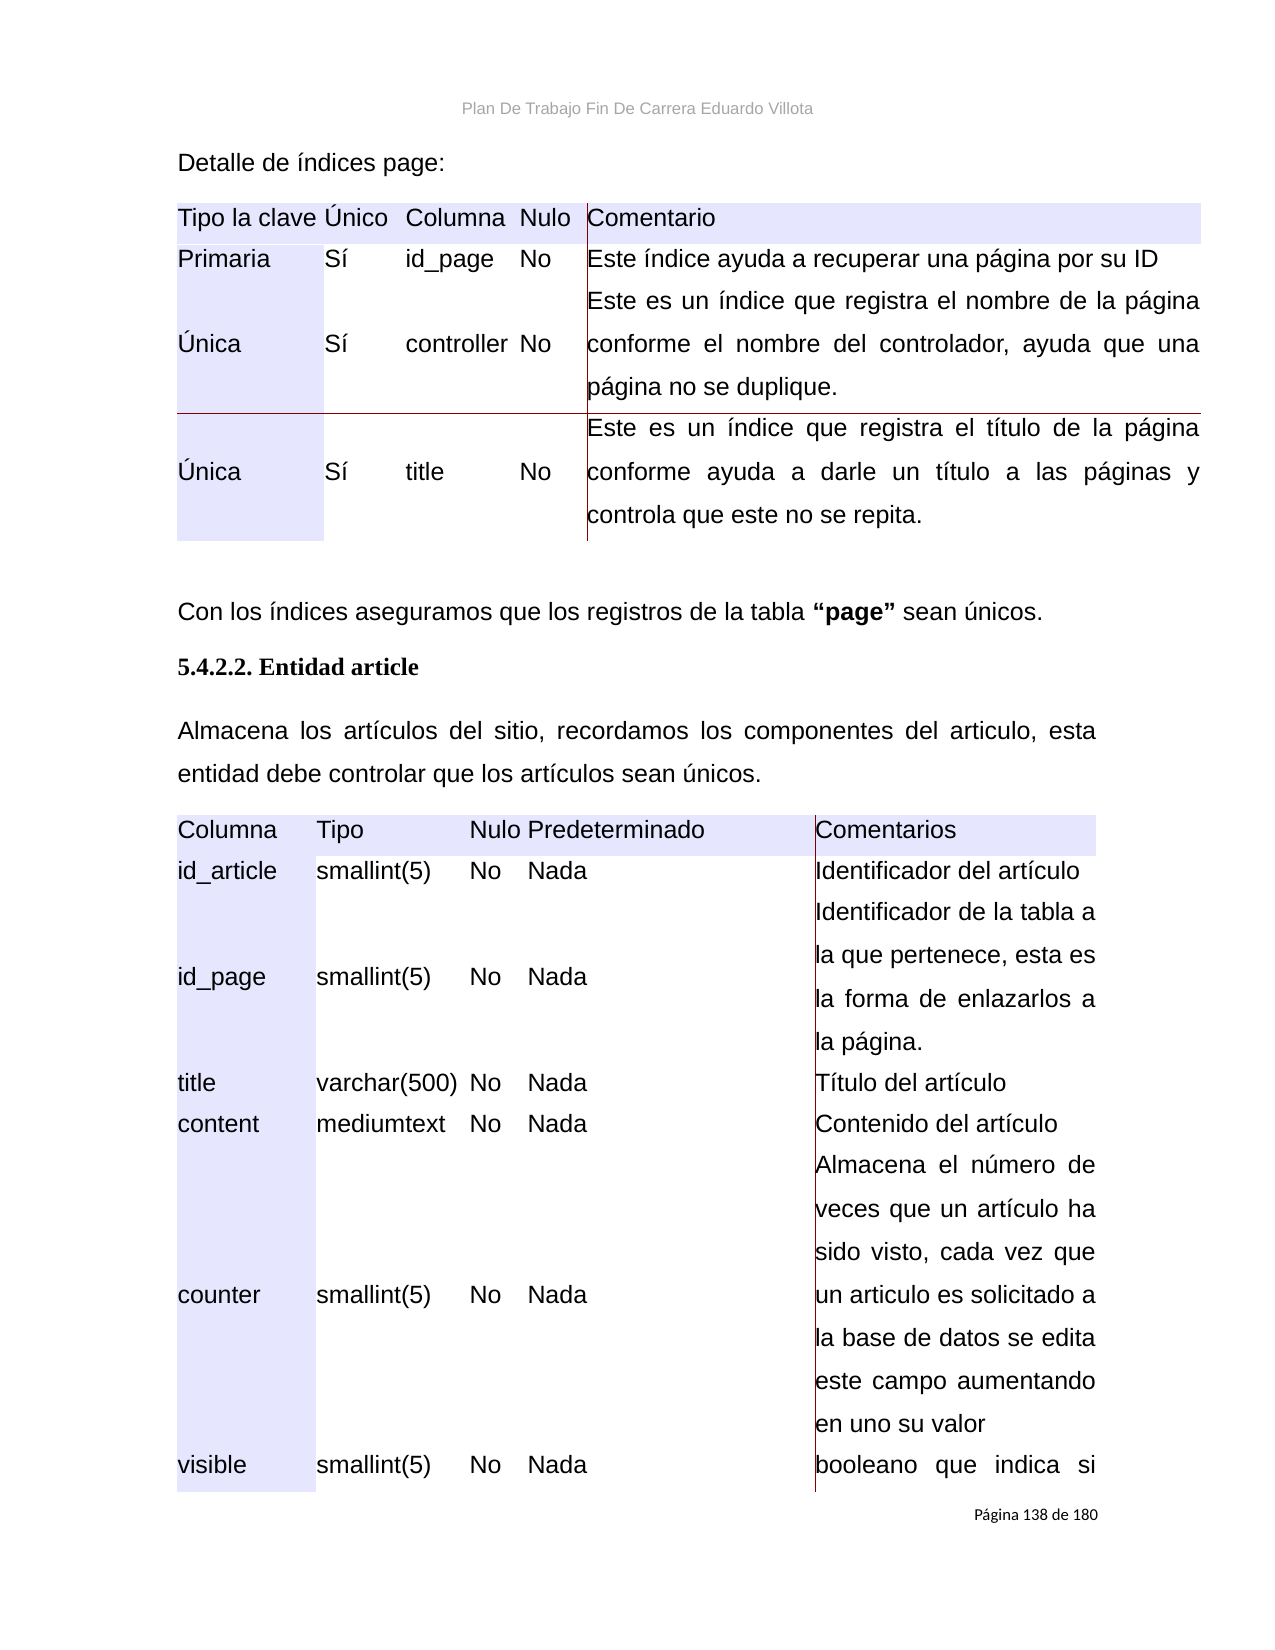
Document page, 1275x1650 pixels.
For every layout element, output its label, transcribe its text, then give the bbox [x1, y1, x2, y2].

table_cell Nada [527, 897, 815, 1068]
table_cell Sí [324, 414, 405, 541]
table_cell No [519, 286, 587, 413]
table_cell No [469, 1150, 527, 1450]
table_cell content [177, 1109, 316, 1150]
table_cell Única [177, 414, 324, 541]
table_cell Nada [527, 1450, 815, 1492]
table_cell id_page [405, 245, 519, 286]
table_cell varchar(500) [316, 1068, 469, 1109]
table_cell Almacena el número de veces que un artículo ha sido visto, cada vez que un articulo es solicitado a la base de datos se edita este campo aumentando en uno su valor [816, 1150, 1096, 1450]
table_cell No [469, 1068, 527, 1109]
table_cell No [519, 414, 587, 541]
table_cell Nada [527, 1109, 815, 1150]
table_cell smallint(5) [316, 1150, 469, 1450]
table_header Comentarios [816, 815, 1096, 856]
table_cell Este es un índice que registra el título de la página conforme ayuda a darle un título a las páginas y controla que este no se repita. [588, 414, 1201, 541]
table_cell visible [177, 1450, 316, 1492]
table_cell Primaria [177, 245, 324, 286]
text Detalle de índices page: [177, 148, 1098, 176]
table_header Tipo la clave [177, 203, 324, 244]
table_header Nulo [469, 815, 527, 856]
table_cell Identificador de la tabla a la que pertenece, esta es la forma de enlazarlos a la página. [816, 897, 1096, 1068]
table_cell Nada [527, 1068, 815, 1109]
text Con los índices aseguramos que los registros de la tabla “page” sean únicos. [177, 596, 1098, 625]
table_cell No [469, 897, 527, 1068]
table_cell Este índice ayuda a recuperar una página por su ID [588, 245, 1201, 286]
table_cell No [469, 856, 527, 897]
text 5.4.2.2. Entidad article [177, 652, 1098, 681]
table_cell Este es un índice que registra el nombre de la página conforme el nombre del controlador, ayuda que una página no se duplique. [588, 286, 1201, 413]
table_cell Única [177, 286, 324, 413]
table_cell Contenido del artículo [816, 1109, 1096, 1150]
table_header Predeterminado [527, 815, 815, 856]
table_header Comentario [588, 203, 1201, 244]
table_cell Título del artículo [816, 1068, 1096, 1109]
table_cell booleano que indica si [816, 1450, 1096, 1492]
table_cell smallint(5) [316, 1450, 469, 1492]
table_cell mediumtext [316, 1109, 469, 1150]
table_cell title [177, 1068, 316, 1109]
table_header Columna [177, 815, 316, 856]
table_cell smallint(5) [316, 897, 469, 1068]
table_cell Nada [527, 856, 815, 897]
table_cell No [469, 1450, 527, 1492]
table_header Nulo [519, 203, 587, 244]
table_cell id_article [177, 856, 316, 897]
table_cell Sí [324, 245, 405, 286]
table_header Columna [405, 203, 519, 244]
table_header Único [324, 203, 405, 244]
table_cell smallint(5) [316, 856, 469, 897]
table_cell Sí [324, 286, 405, 413]
table_header Tipo [316, 815, 469, 856]
table_cell No [469, 1109, 527, 1150]
table_cell title [405, 414, 519, 541]
table_cell Identificador del artículo [816, 856, 1096, 897]
table_cell counter [177, 1150, 316, 1450]
table_cell id_page [177, 897, 316, 1068]
table_cell controller [405, 286, 519, 413]
table_cell Nada [527, 1150, 815, 1450]
text Almacena los artículos del sitio, recordamos los componentes del articulo, esta entidad debe controlar que los artículos sean únicos. [177, 716, 1098, 788]
table_cell No [519, 245, 587, 286]
